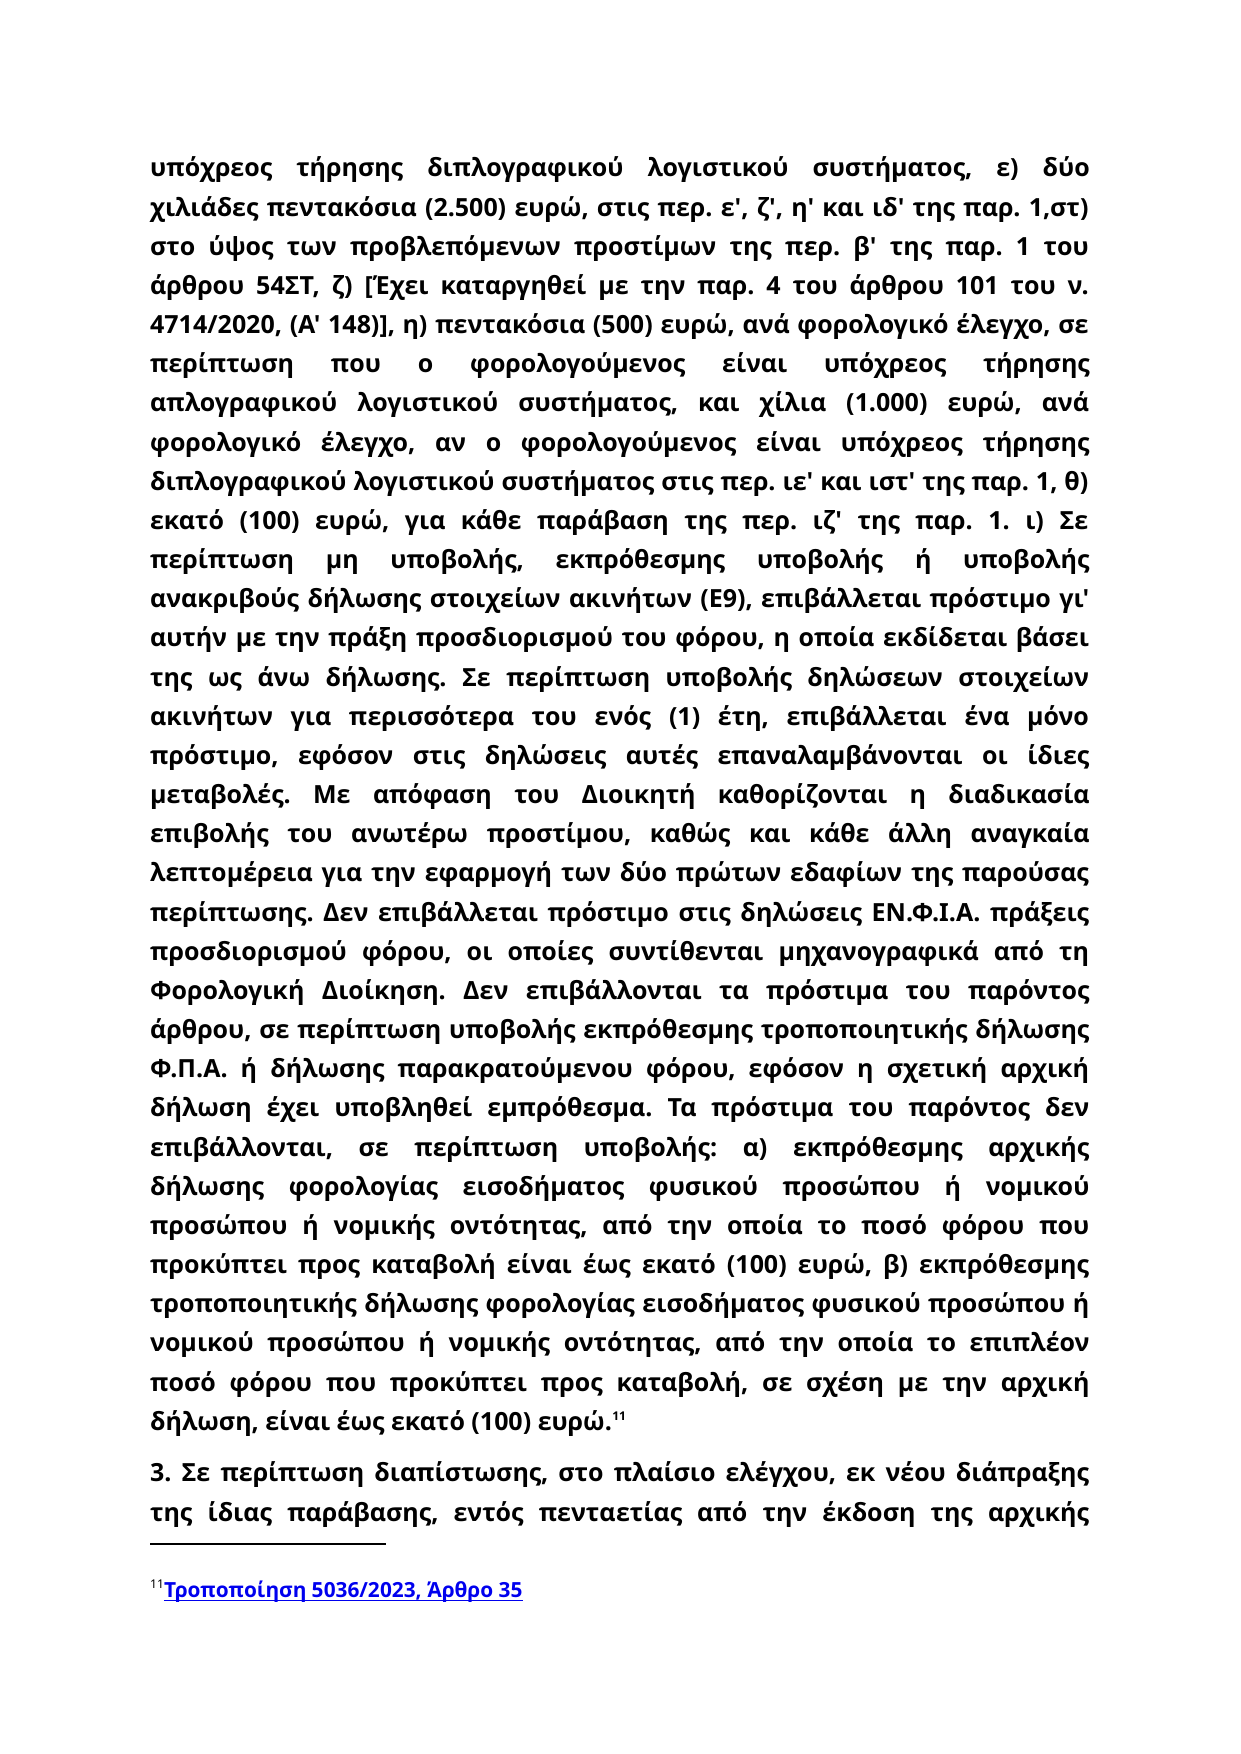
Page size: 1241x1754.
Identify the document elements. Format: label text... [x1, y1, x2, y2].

text Τροποποίηση 5036/2023, Άρθρο 35 [150, 1576, 1090, 1604]
text υπόχρεος τήρησης διπλογραφικού λογιστικού συστήματος, ε) δύο χιλιάδες πεντακόσια (2.500) ευρώ, στις περ. ε', ζ', η' και ιδ' της παρ. 1,στ) στο ύψος των προβλεπόμενων προστίμων της περ. β' της παρ. 1 του άρθρου 54ΣΤ, ζ) [Έχει καταργηθεί με την παρ. 4 του άρθρου 101 του ν. 4714/2020, (Α' 148)], η) πεντακόσια (500) ευρώ, ανά φορολογικό έλεγχο, σε περίπτωση που ο φορολογούμενος είναι υπόχρεος τήρησης απλογραφικού λογιστικού συστήματος, και χίλια (1.000) ευρώ, ανά φορολογικό έλεγχο, αν ο φορολογούμενος είναι υπόχρεος τήρησης διπλογραφικού λογιστικού συστήματος στις περ. ιε' και ιστ' της παρ. 1, θ) εκατό (100) ευρώ, για κάθε παράβαση της περ. ιζ' της παρ. 1. ι) Σε περίπτωση μη υποβολής, εκπρόθεσμης υποβολής ή υποβολής ανακριβούς δήλωσης στοιχείων ακινήτων (Ε9), επιβάλλεται πρόστιμο γι' αυτήν με την πράξη προσδιορισμού του φόρου, η οποία εκδίδεται βάσει της ως άνω δήλωσης. Σε περίπτωση υποβολής δηλώσεων στοιχείων ακινήτων για περισσότερα του ενός (1) έτη, επιβάλλεται ένα μόνο πρόστιμο, εφόσον στις δηλώσεις αυτές επαναλαμβάνονται οι ίδιες μεταβολές. Με απόφαση του Διοικητή καθορίζονται η διαδικασία επιβολής του ανωτέρω προστίμου, καθώς και κάθε άλλη αναγκαία λεπτομέρεια για την εφαρμογή των δύο πρώτων εδαφίων της παρούσας περίπτωσης. Δεν επιβάλλεται πρόστιμο στις δηλώσεις ΕΝ.Φ.Ι.Α. πράξεις προσδιορισμού φόρου, οι οποίες συντίθενται μηχανογραφικά από τη Φορολογική Διοίκηση. Δεν επιβάλλονται τα πρόστιμα του παρόντος άρθρου, σε περίπτωση υποβολής εκπρόθεσμης τροποποιητικής δήλωσης Φ.Π.Α. ή δήλωσης παρακρατούμενου φόρου, εφόσον η σχετική αρχική δήλωση έχει υποβληθεί εμπρόθεσμα. Τα πρόστιμα του παρόντος δεν επιβάλλονται, σε περίπτωση υποβολής: α) εκπρόθεσμης αρχικής δήλωσης φορολογίας εισοδήματος φυσικού προσώπου ή νομικού προσώπου ή νομικής οντότητας, από την οποία το ποσό φόρου που προκύπτει προς καταβολή είναι έως εκατό (100) ευρώ, β) εκπρόθεσμης τροποποιητικής δήλωσης φορολογίας εισοδήματος φυσικού προσώπου ή νομικού προσώπου ή νομικής οντότητας, από την οποία το επιπλέον ποσό φόρου που προκύπτει προς καταβολή, σε σχέση με την αρχική δήλωση, είναι έως εκατό (100) ευρώ. [150, 150, 1090, 1437]
text 3. Σε περίπτωση διαπίστωσης, στο πλαίσιο ελέγχου, εκ νέου διάπραξης της ίδιας παράβασης, εντός πενταετίας από την έκδοση της αρχικής [150, 1455, 1090, 1528]
